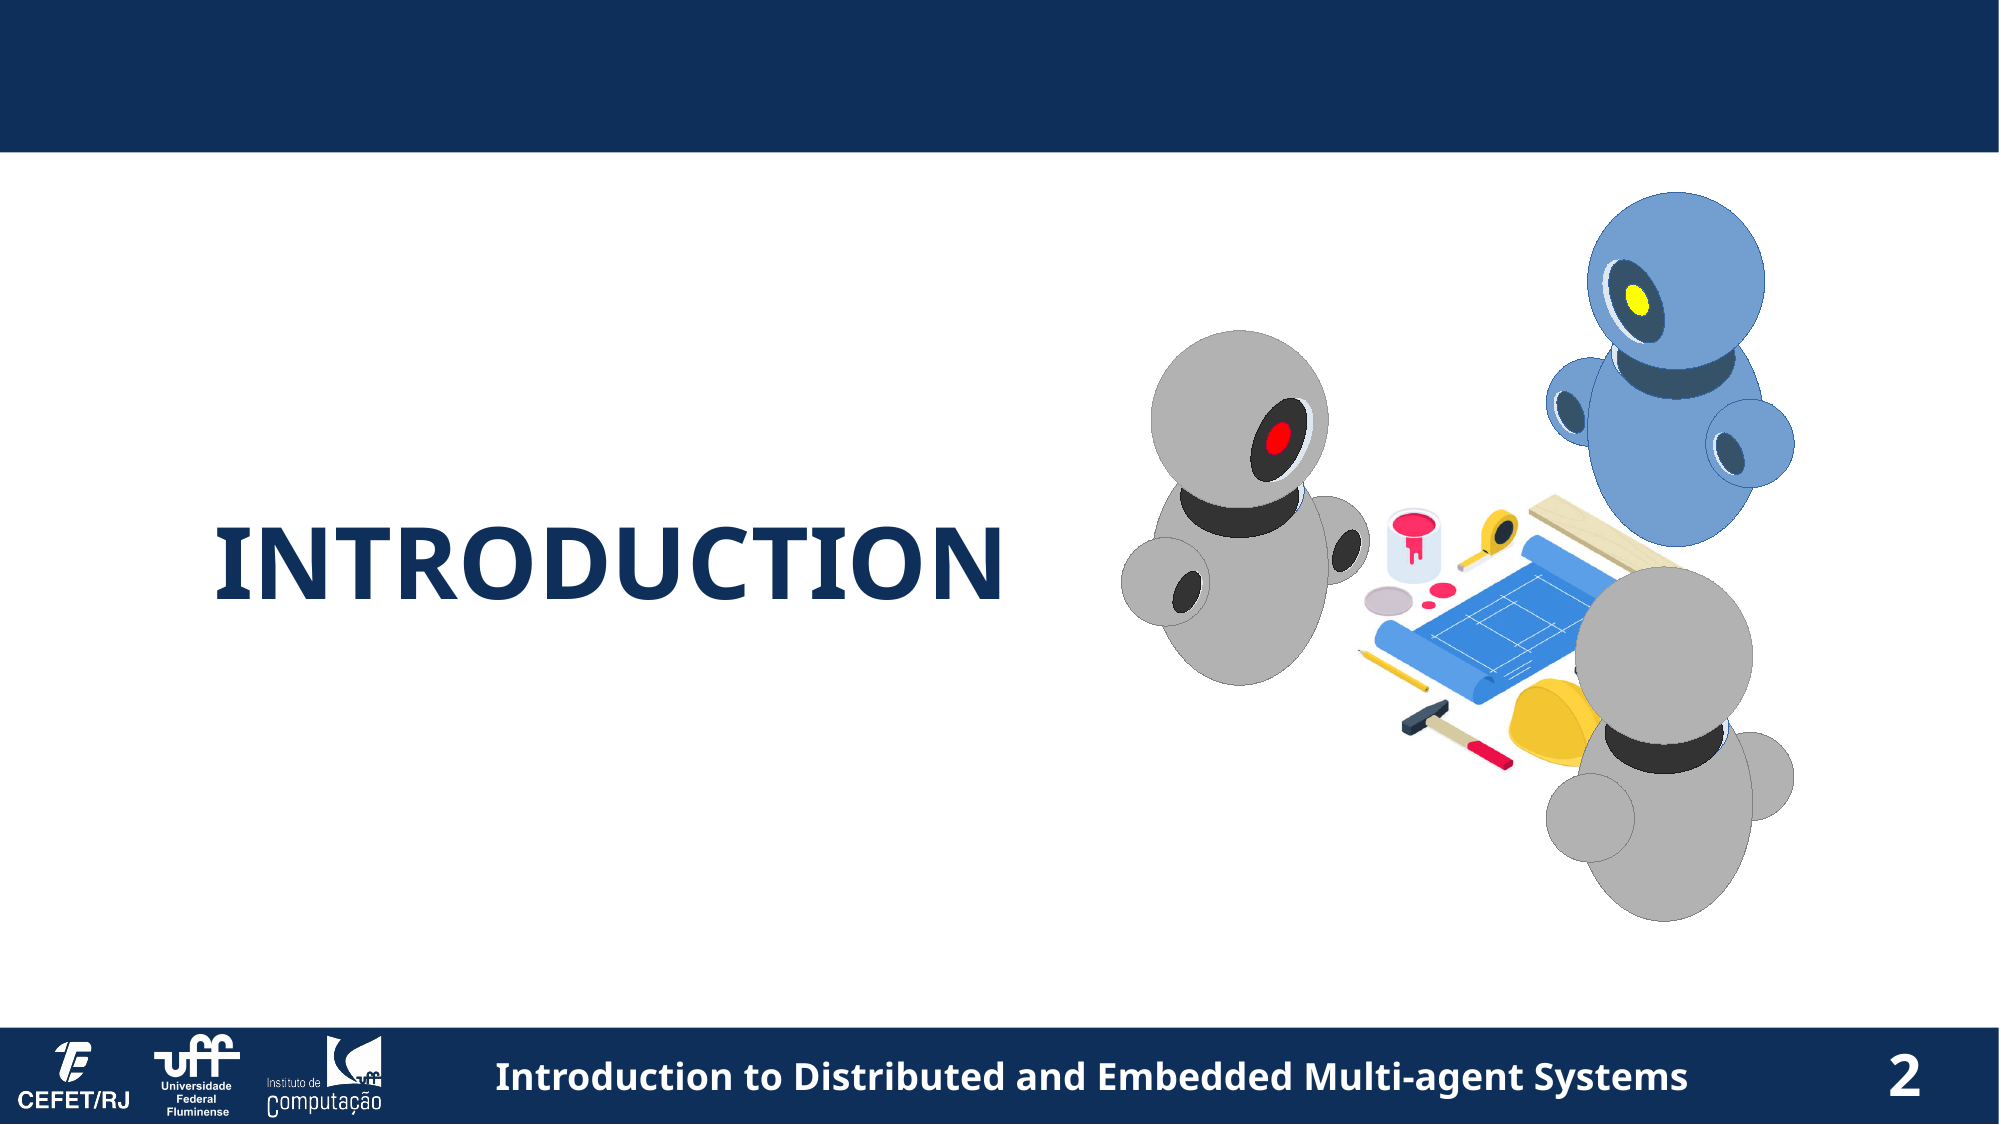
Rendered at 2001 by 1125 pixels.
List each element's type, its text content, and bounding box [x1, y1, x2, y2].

text_box INTRODUCTION [137, 492, 1086, 627]
text_box [1121, 330, 1370, 686]
picture [18, 1021, 129, 1125]
picture [265, 1033, 383, 1118]
picture [1340, 442, 1702, 804]
text_box [1546, 566, 1794, 922]
picture [153, 1033, 241, 1121]
text_box [1546, 192, 1795, 547]
